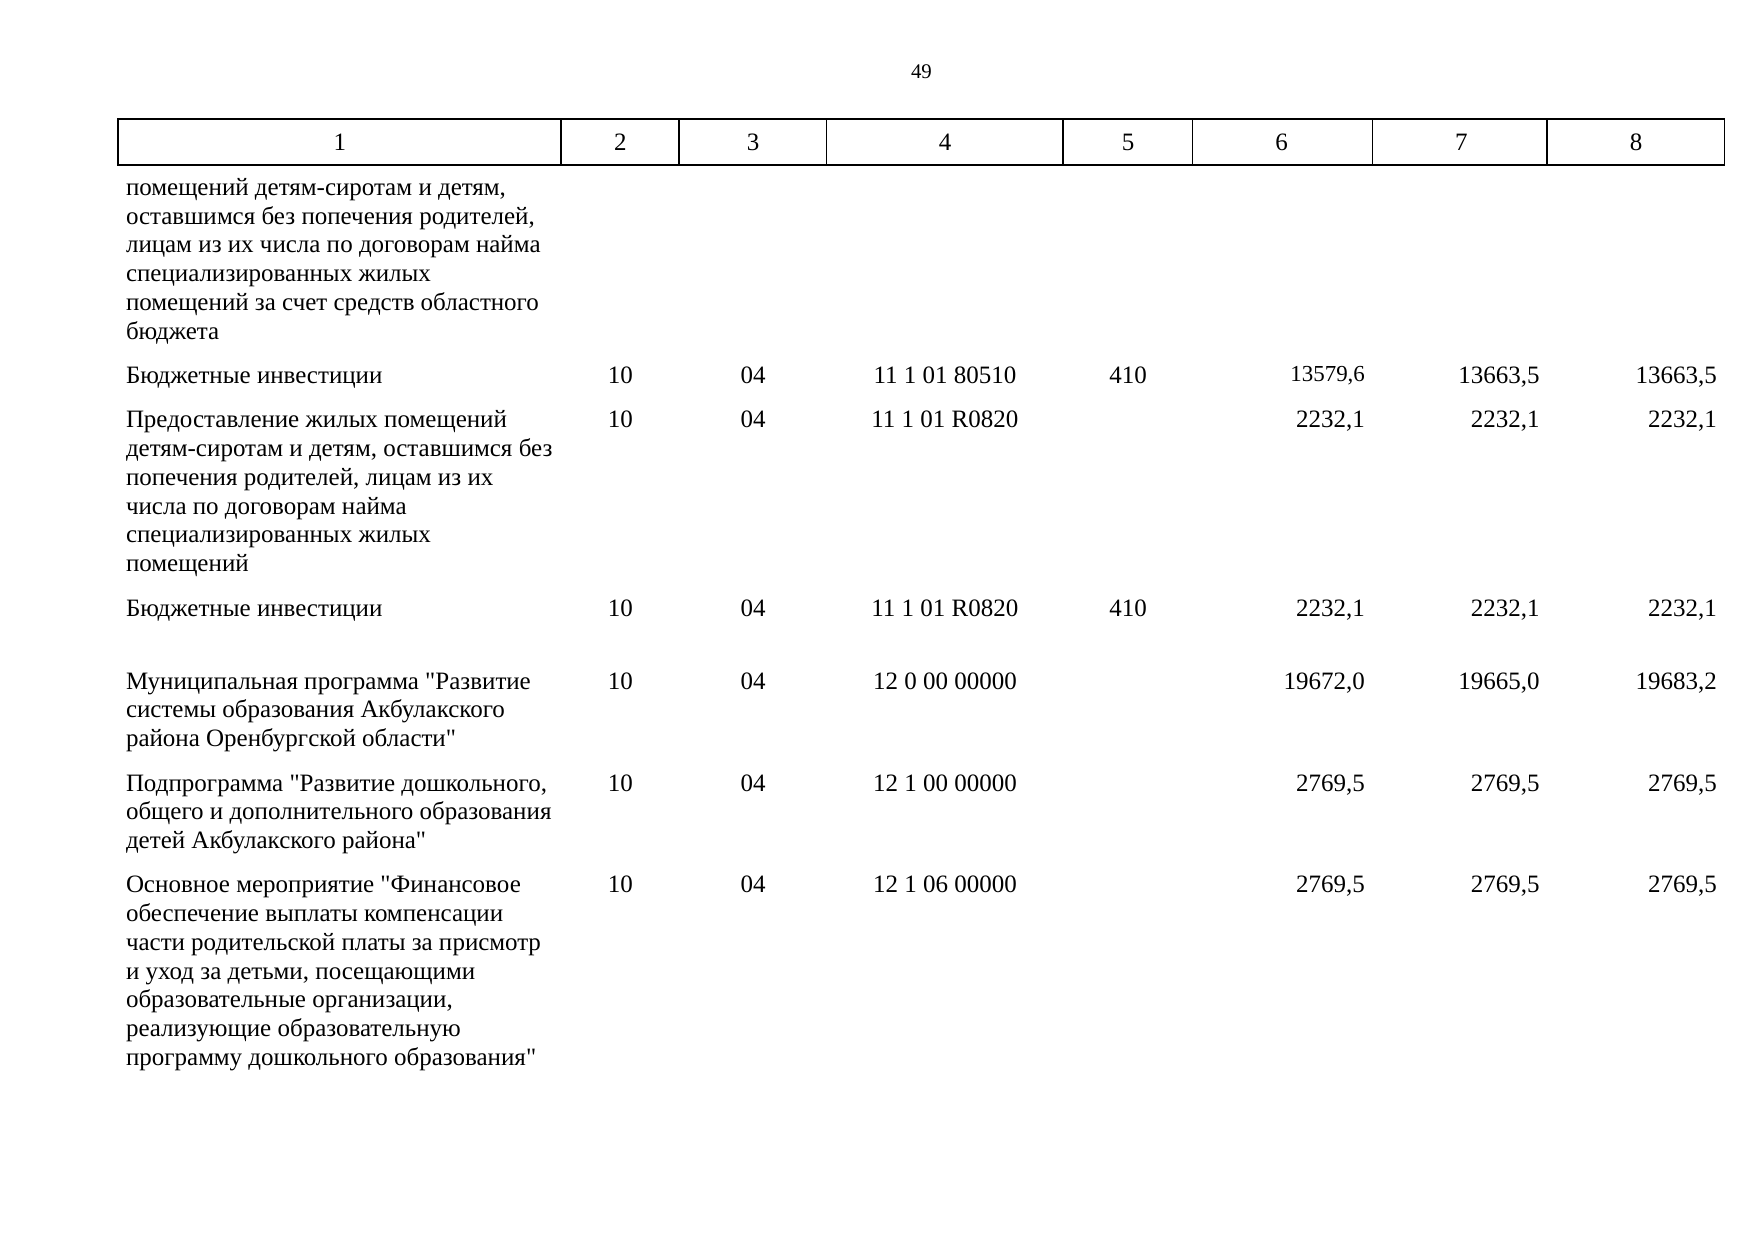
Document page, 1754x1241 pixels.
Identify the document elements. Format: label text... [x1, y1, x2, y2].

table_header [562, 120, 678, 164]
table_cell 13663,5 [1372, 352, 1547, 397]
table_header [1548, 120, 1724, 164]
table_cell 10 [561, 585, 679, 658]
table_cell 2232,1 [1193, 585, 1372, 658]
table_cell Предоставление жилых помещений детям-сиротам и детям, оставшимся без попечения родителей, лицам из их числа по договорам найма специализированных жилых помещений [118, 397, 561, 585]
table_cell Подпрограмма "Развитие дошкольного, общего и дополнительного образования детей Акбулакского района" [118, 760, 561, 862]
table_header [1193, 120, 1372, 164]
table_cell 13663,5 [1547, 352, 1724, 397]
table_cell 10 [561, 658, 679, 760]
table_cell 2769,5 [1372, 760, 1547, 862]
table_cell 2769,5 [1547, 760, 1724, 862]
table_cell 2232,1 [1372, 397, 1547, 585]
table_header 8 [1555, 128, 1716, 156]
table_cell 04 [679, 352, 827, 397]
table_cell 2232,1 [1372, 585, 1547, 658]
table_cell 410 [1063, 585, 1193, 658]
table_header 7 [1380, 128, 1542, 156]
table_cell 10 [561, 352, 679, 397]
table_cell 13579,6 [1193, 352, 1372, 397]
table_cell 10 [561, 760, 679, 862]
table_header 6 [1201, 128, 1362, 156]
table_cell 04 [679, 397, 827, 585]
table_cell 2232,1 [1547, 397, 1724, 585]
table_cell [1063, 658, 1193, 760]
table_cell 2769,5 [1193, 760, 1372, 862]
table_cell [561, 166, 679, 352]
table_header [680, 120, 826, 164]
table_cell [679, 166, 827, 352]
table_cell 19672,0 [1193, 658, 1372, 760]
table_cell [1063, 862, 1193, 1078]
table_header [1064, 120, 1192, 164]
table_cell [1193, 166, 1372, 352]
table_cell [1547, 166, 1724, 352]
table_header [1373, 120, 1546, 164]
table_cell 2232,1 [1193, 397, 1372, 585]
table_cell 12 1 00 00000 [827, 760, 1063, 862]
table_cell 12 1 06 00000 [827, 862, 1063, 1078]
table_cell 12 0 00 00000 [827, 658, 1063, 760]
table_header 5 [1071, 128, 1185, 156]
table_header 3 [687, 128, 819, 156]
table_cell 11 1 01 R0820 [827, 585, 1063, 658]
table_cell 10 [561, 397, 679, 585]
table_cell 04 [679, 862, 827, 1078]
table_cell [1063, 397, 1193, 585]
table_cell 19665,0 [1372, 658, 1547, 760]
table_cell [1063, 760, 1193, 862]
table_cell Бюджетные инвестиции [118, 352, 561, 397]
table_cell 410 [1063, 352, 1193, 397]
table_cell 2232,1 [1547, 585, 1724, 658]
table_header 2 [569, 128, 671, 156]
table_cell 11 1 01 80510 [827, 352, 1063, 397]
table_cell 2769,5 [1547, 862, 1724, 1078]
table_cell [1063, 166, 1193, 352]
table_cell [827, 166, 1063, 352]
table_cell 04 [679, 760, 827, 862]
table_cell 04 [679, 658, 827, 760]
table_cell 04 [679, 585, 827, 658]
table_cell Муниципальная программа "Развитие системы образования Акбулакского района Оренбургской области" [118, 658, 561, 760]
table_cell Основное мероприятие "Финансовое обеспечение выплаты компенсации части родительской платы за присмотр и уход за детьми, посещающими образовательные организации, реализующие образовательную программу дошкольного образования" [118, 862, 561, 1078]
table_header [119, 120, 560, 164]
table_cell 2769,5 [1372, 862, 1547, 1078]
table_cell 10 [561, 862, 679, 1078]
table_cell 19683,2 [1547, 658, 1724, 760]
table_cell 2769,5 [1193, 862, 1372, 1078]
table_cell помещений детям-сиротам и детям, оставшимся без попечения родителей, лицам из их числа по договорам найма специализированных жилых помещений за счет средств областного бюджета [118, 166, 561, 352]
table_header 4 [835, 128, 1055, 156]
table_cell Бюджетные инвестиции [118, 585, 561, 658]
table_header [827, 120, 1062, 164]
table_cell 11 1 01 R0820 [827, 397, 1063, 585]
table_header 1 [126, 128, 553, 156]
table_cell [1372, 166, 1547, 352]
